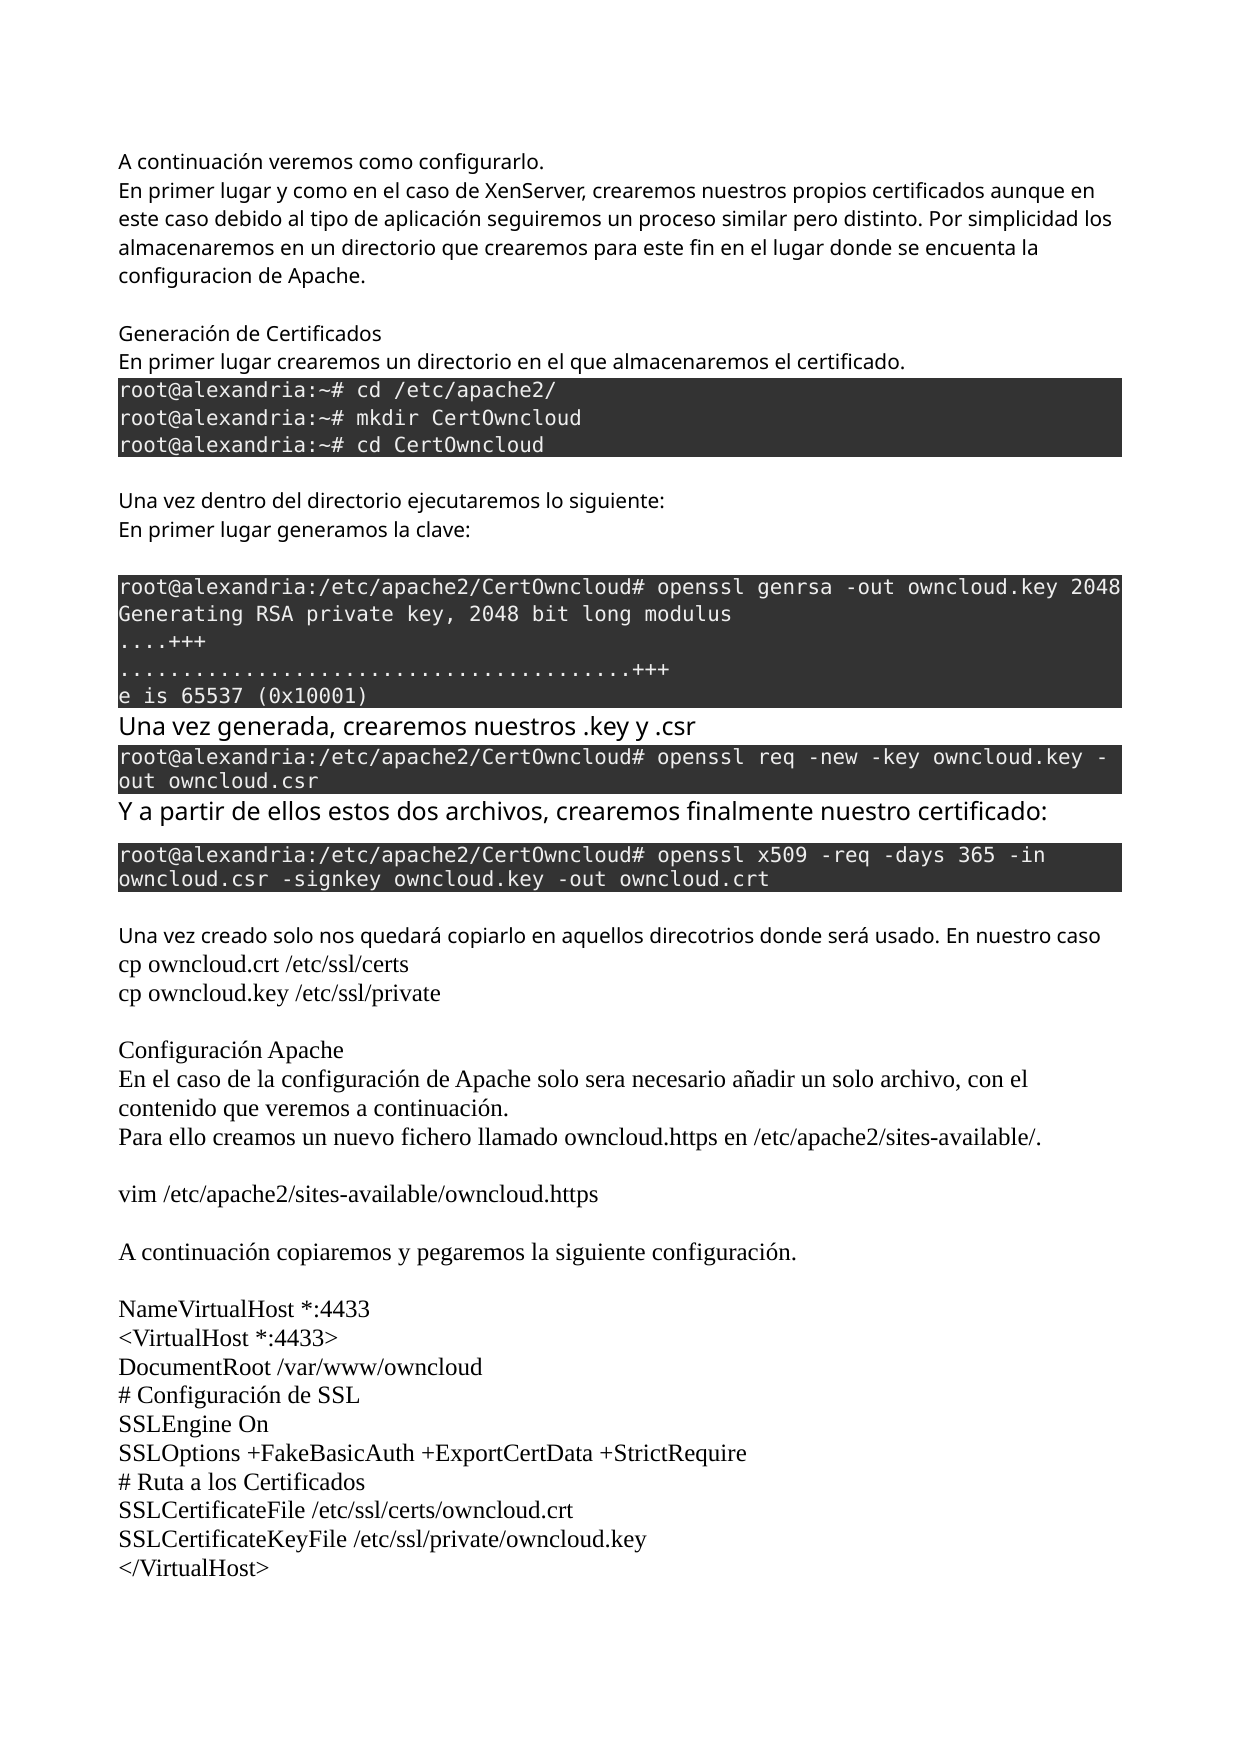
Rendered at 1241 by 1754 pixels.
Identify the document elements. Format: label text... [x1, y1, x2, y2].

text root@alexandria:~# cd /etc/apache2/ [118, 378, 1122, 403]
text SSLOptions +FakeBasicAuth +ExportCertData +StrictRequire [118, 1438, 1122, 1467]
text SSLCertificateKeyFile /etc/ssl/private/owncloud.key [118, 1524, 1122, 1553]
text Una vez creado solo nos quedará copiarlo en aquellos direcotrios donde será usado. En nuestro caso [118, 921, 1122, 949]
text En primer lugar generamos la clave: [118, 515, 1122, 543]
text cp owncloud.crt /etc/ssl/certs [118, 949, 1122, 978]
text DocumentRoot /var/www/owncloud [118, 1352, 1122, 1381]
text root@alexandria:/etc/apache2/CertOwncloud# openssl genrsa -out owncloud.key 2048 [118, 575, 1122, 599]
text .........................................+++ [118, 657, 1122, 681]
text En el caso de la configuración de Apache solo sera necesario añadir un solo archivo, con el contenido que veremos a continuación. [118, 1064, 1122, 1122]
text Una vez dentro del directorio ejecutaremos lo siguiente: [118, 486, 1122, 515]
text ....+++ [118, 629, 1122, 654]
text Una vez generada, crearemos nuestros .key y .csr [118, 708, 1122, 742]
text cp owncloud.key /etc/ssl/private [118, 978, 1122, 1007]
text En primer lugar y como en el caso de XenServer, crearemos nuestros propios certificados aunque en este caso debido al tipo de aplicación seguiremos un proceso similar pero distinto. Por simplicidad los almacenaremos en un directorio que crearemos para este fin en el lugar donde se encuenta la configuracion de Apache. [118, 176, 1122, 289]
text </VirtualHost> [118, 1553, 1122, 1582]
text root@alexandria:~# cd CertOwncloud [118, 433, 1122, 457]
text A continuación veremos como configurarlo. [118, 147, 1122, 176]
text En primer lugar crearemos un directorio en el que almacenaremos el certificado. [118, 347, 1122, 376]
text Generación de Certificados [118, 319, 1122, 347]
text vim /etc/apache2/sites-available/owncloud.https [118, 1179, 1122, 1208]
text root@alexandria:/etc/apache2/CertOwncloud# openssl req -new -key owncloud.key -out owncloud.csr [118, 745, 1122, 794]
text SSLEngine On [118, 1409, 1122, 1438]
text # Configuración de SSL [118, 1381, 1122, 1409]
text Y a partir de ellos estos dos archivos, crearemos finalmente nuestro certificado: [118, 794, 1122, 828]
text NameVirtualHost *:4433 [118, 1294, 1122, 1323]
text root@alexandria:~# mkdir CertOwncloud [118, 406, 1122, 430]
text A continuación copiaremos y pegaremos la siguiente configuración. [118, 1237, 1122, 1266]
text Para ello creamos un nuevo fichero llamado owncloud.https en /etc/apache2/sites-available/. [118, 1122, 1122, 1151]
text # Ruta a los Certificados [118, 1467, 1122, 1496]
text Generating RSA private key, 2048 bit long modulus [118, 602, 1122, 627]
text SSLCertificateFile /etc/ssl/certs/owncloud.crt [118, 1496, 1122, 1524]
text Configuración Apache [118, 1036, 1122, 1064]
text e is 65537 (0x10001) [118, 684, 1122, 708]
text root@alexandria:/etc/apache2/CertOwncloud# openssl x509 -req -days 365 -in owncloud.csr -signkey owncloud.key -out owncloud.crt [118, 843, 1122, 892]
text <VirtualHost *:4433> [118, 1323, 1122, 1352]
